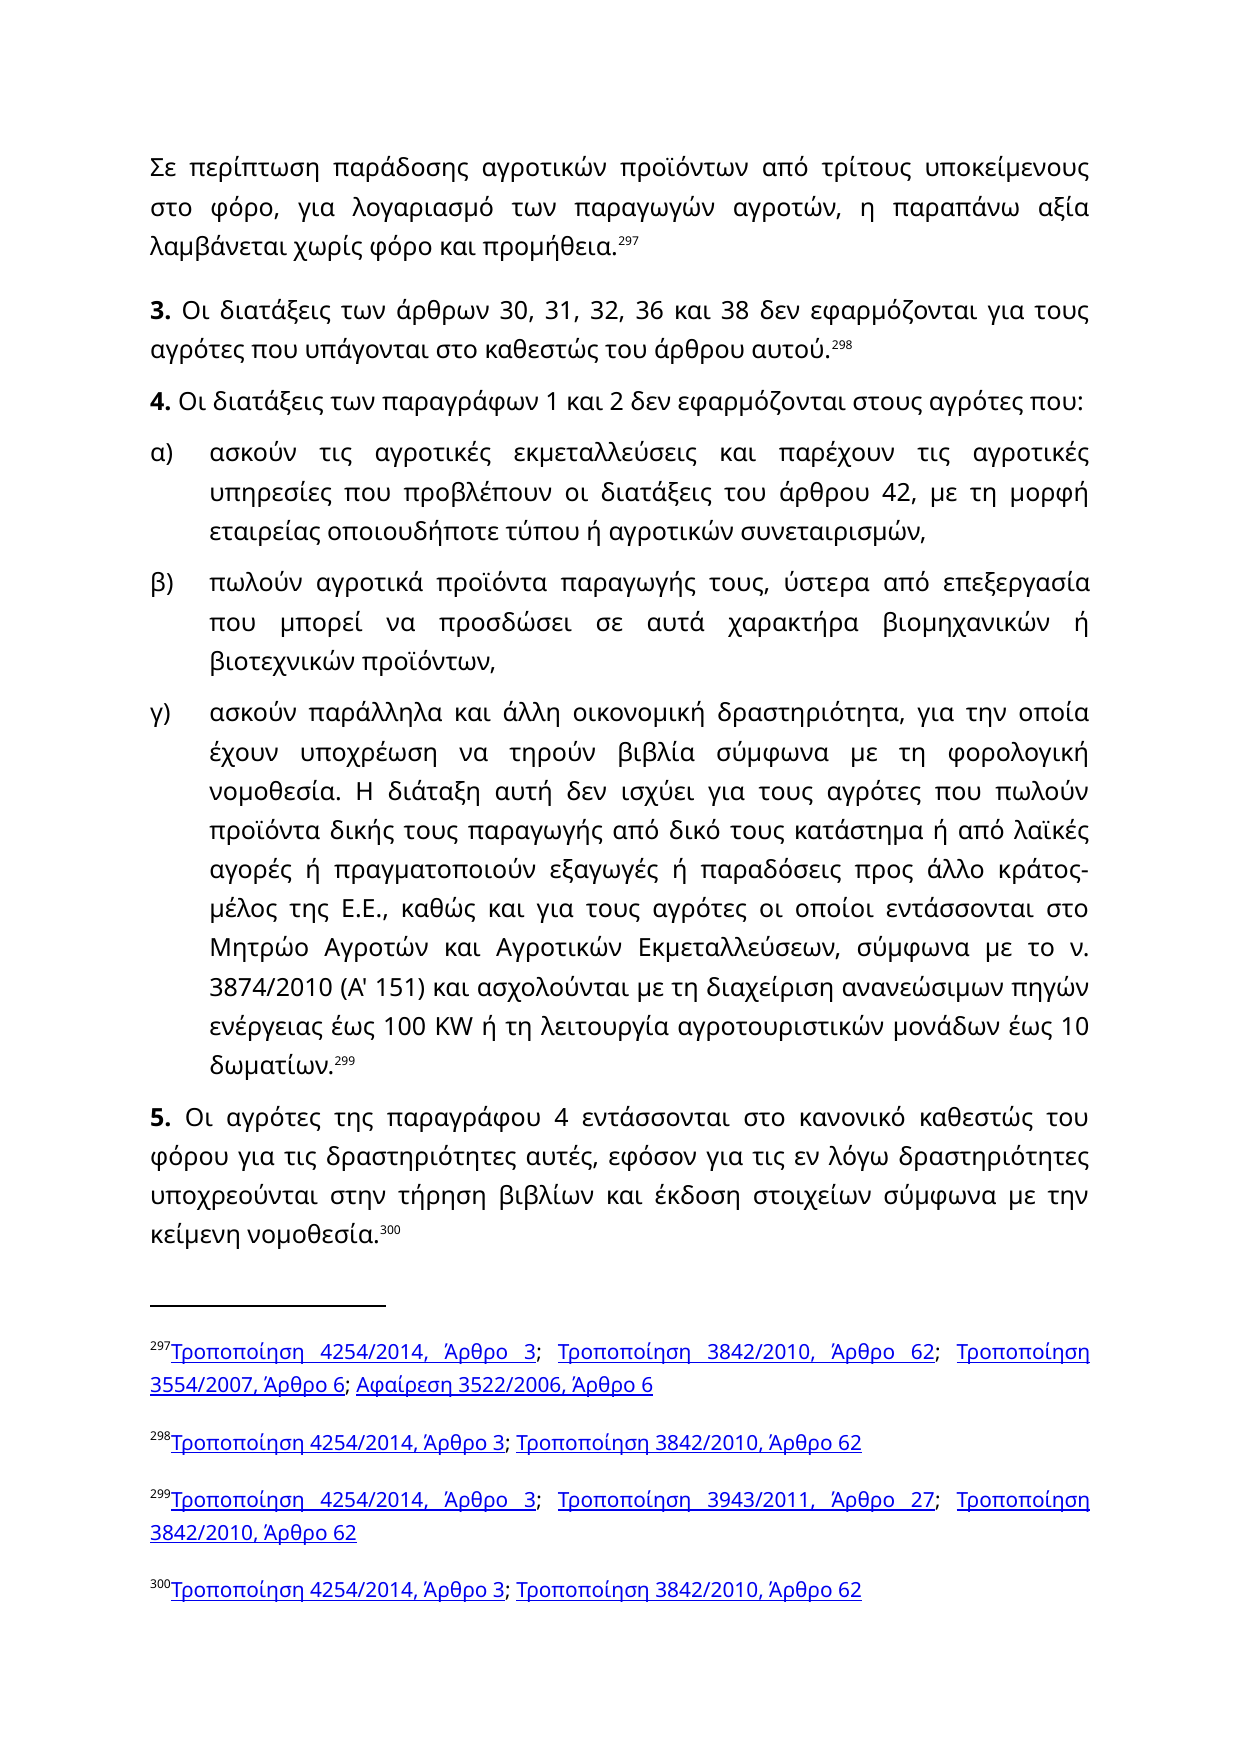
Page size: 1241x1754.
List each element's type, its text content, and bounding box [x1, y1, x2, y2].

text Τροποποίηση 4254/2014, Άρθρο 3; Τροποποίηση 3842/2010, Άρθρο 62; Τροποποίηση 3554/2007, Άρθρο 6; Αφαίρεση 3522/2006, Άρθρο 6 [150, 1337, 1090, 1398]
text 4. Οι διατάξεις των παραγράφων 1 και 2 δεν εφαρμόζο­νται στους αγρότες που: [150, 383, 1090, 417]
text Τροποποίηση 4254/2014, Άρθρο 3; Τροποποίηση 3842/2010, Άρθρο 62 [150, 1428, 1090, 1456]
text 5. Οι αγρότες της παραγράφου 4 εντάσσονται στο κανονικό καθεστώς του φόρου για τις δραστηριότητες αυτές, εφόσον για τις εν λόγω δραστηριότητες υποχρεούνται στην τήρηση βιβλίων και έκδοση στοιχείων σύμφωνα με την κείμενη νομοθεσία. [150, 1099, 1090, 1251]
text Τροποποίηση 4254/2014, Άρθρο 3; Τροποποίηση 3842/2010, Άρθρο 62 [150, 1576, 1090, 1604]
list γ) ασκούν παράλληλα και άλλη οικονομική δραστηριότητα, για την οποία έχουν υποχρέωση να τηρούν βιβλία σύμφωνα με τη φορολογική νομοθεσία. Η διάταξη αυτή δεν ισχύει για τους αγρότες που πωλούν προϊόντα δικής τους παραγωγής από δικό τους κατάστημα ή από λαϊκές αγορές ή πραγματοποιούν εξαγωγές ή παραδόσεις προς άλλο κράτος-μέλος της Ε.Ε., καθώς και για τους αγρότες οι οποίοι εντάσσονται στο Μητρώο Αγροτών και Αγροτικών Εκμεταλλεύσεων, σύμφωνα με το ν. 3874/2010 (Α' 151) και ασχολούνται με τη διαχείριση ανανεώσιμων πηγών ενέργειας έως 100 KW ή τη λειτουργία αγροτουριστικών μονάδων έως 10 δωματίων. [150, 695, 1090, 1082]
text 3. Οι διατάξεις των άρθρων 30, 31, 32, 36 και 38 δεν εφαρμόζονται για τους αγρότες που υπάγονται στο καθεστώς του άρθρου αυτού. [150, 292, 1090, 366]
list α) ασκούν τις αγροτικές εκμεταλλεύσεις και παρέχουν τις αγροτικές υπηρεσίες που προβλέπουν οι διατάξεις του άρθρου 42, με τη μορφή εταιρείας οποιουδήποτε τύ­που ή αγροτικών συνεταιρισμών, [150, 435, 1090, 547]
list β) πωλούν αγροτικά προϊόντα παραγωγής τους, ύστε­ρα από επεξεργασία που μπορεί να προσδώσει σε αυτά χαρακτήρα βιομηχανικών ή βιοτεχνικών προϊόντων, [150, 565, 1090, 677]
text Τροποποίηση 4254/2014, Άρθρο 3; Τροποποίηση 3943/2011, Άρθρο 27; Τροποποίηση 3842/2010, Άρθρο 62 [150, 1485, 1090, 1546]
text Σε περίπτωση παράδοσης αγροτικών προϊόντων από τρίτους υποκείμενους στο φόρο, για λογαριασμό των παραγωγών αγροτών, η παραπάνω αξία λαμβάνεται χωρίς φόρο και προμήθεια. [150, 150, 1090, 262]
